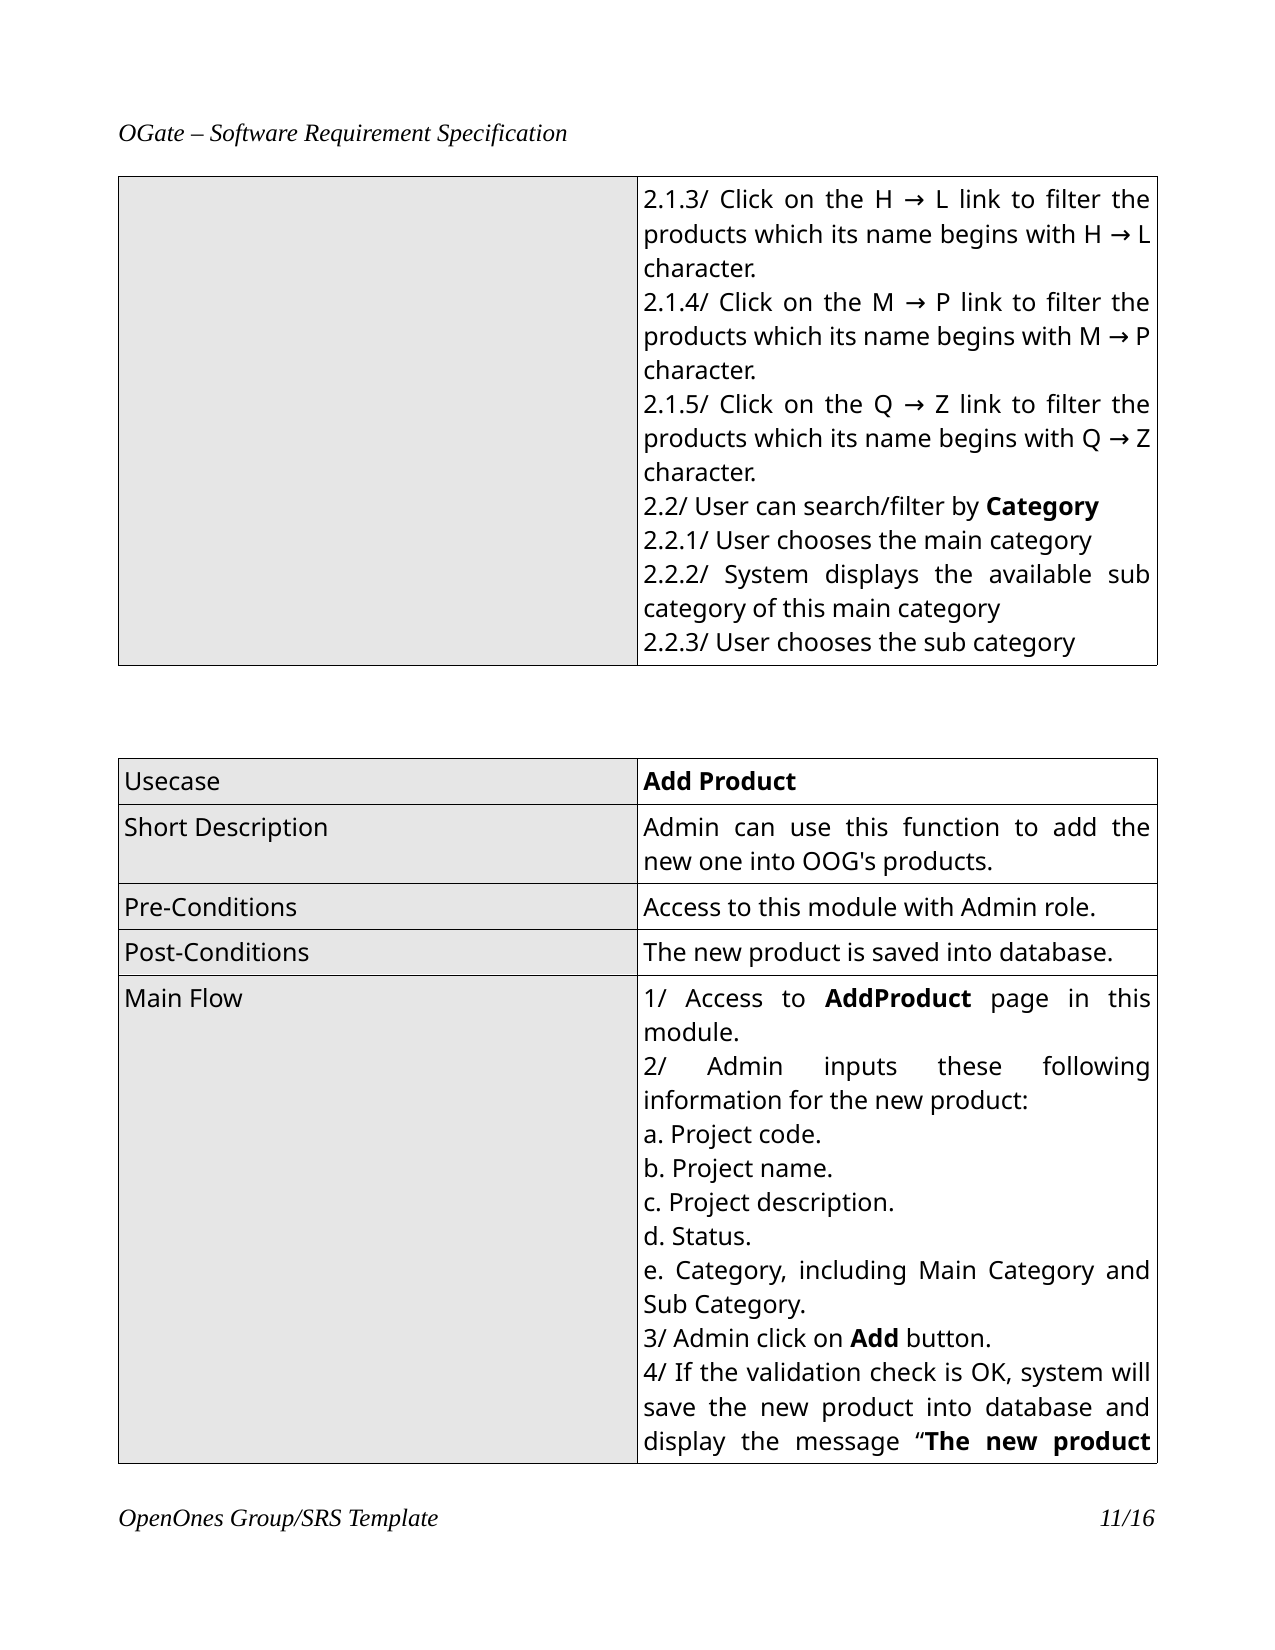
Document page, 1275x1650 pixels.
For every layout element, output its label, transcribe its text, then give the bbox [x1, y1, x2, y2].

table_cell The new product is saved into database. [638, 930, 1157, 974]
table_cell 2.1.3/ Click on the H → L link to filter the products which its name begins with H → L character. 2.1.4/ Click on the M → P link to filter the products which its name begins with M → P character. 2.1.5/ Click on the Q → Z link to filter the products which its name begins with Q → Z character. 2.2/ User can search/filter by Category 2.2.1/ User chooses the main category 2.2.2/ System displays the available sub category of this main category 2.2.3/ User chooses the sub category [638, 177, 1157, 665]
table_cell Short Description [119, 805, 637, 883]
table_cell [119, 177, 637, 665]
table_cell Post-Conditions [119, 930, 637, 974]
table_cell Main Flow [119, 976, 637, 1463]
table_header Add Product [638, 759, 1157, 804]
table_cell 1/ Access to AddProduct page in this module. 2/ Admin inputs these following information for the new product: a. Project code. b. Project name. c. Project description. d. Status. e. Category, including Main Category and Sub Category. 3/ Admin click on Add button. 4/ If the validation check is OK, system will save the new product into database and display the message “The new product [638, 976, 1157, 1463]
table_cell Admin can use this function to add the new one into OOG's products. [638, 805, 1157, 883]
table_header Usecase [119, 759, 637, 804]
table_cell Access to this module with Admin role. [638, 884, 1157, 929]
table_cell Pre-Conditions [119, 884, 637, 929]
